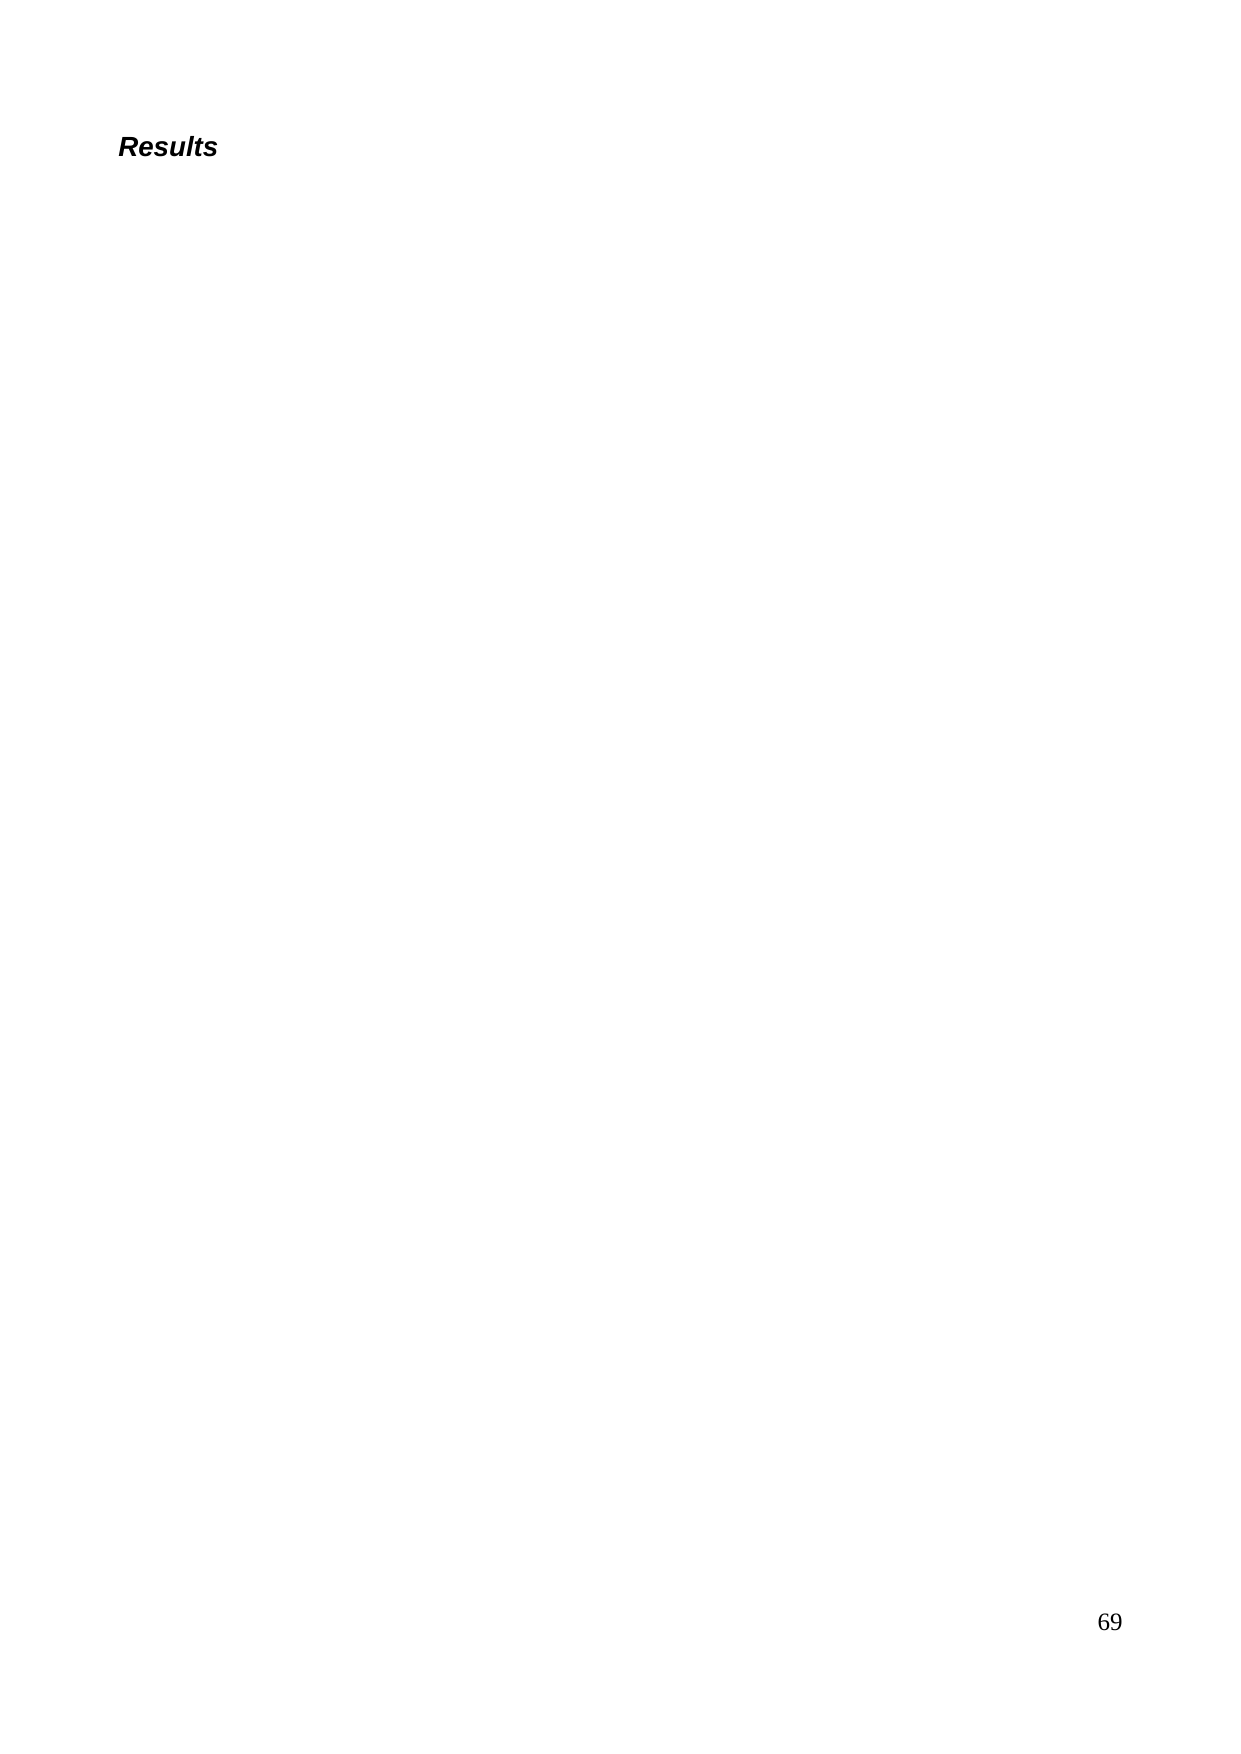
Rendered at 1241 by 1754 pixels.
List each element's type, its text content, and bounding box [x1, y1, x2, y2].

subtitle Results [118, 131, 1122, 162]
